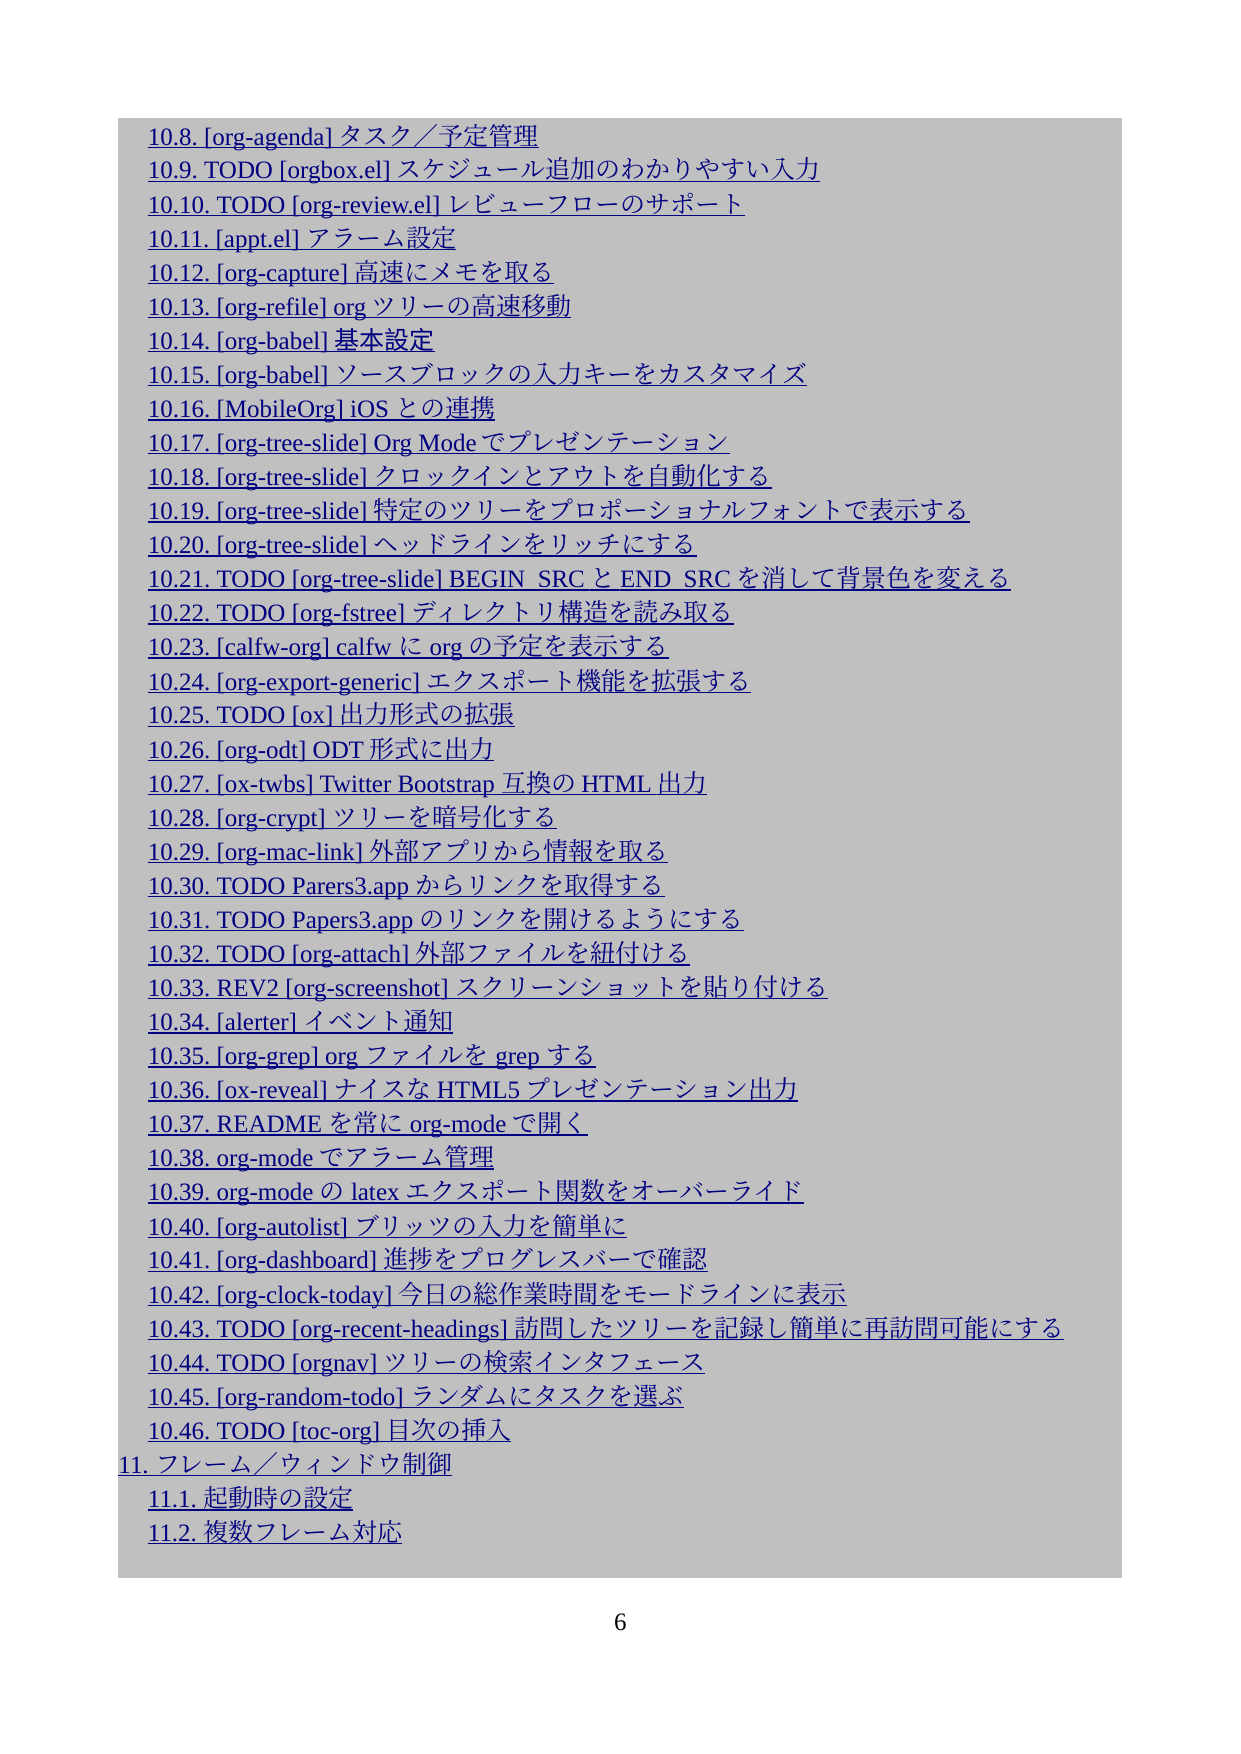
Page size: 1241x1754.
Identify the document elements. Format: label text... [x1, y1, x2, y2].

text 10.12. [org-capture] 高速にメモを取る [148, 254, 1122, 288]
text 10.38. org-mode でアラーム管理 [148, 1140, 1122, 1174]
text 10.33. REV2 [org-screenshot] スクリーンショットを貼り付ける [148, 970, 1122, 1004]
text 10.40. [org-autolist] ブリッツの入力を簡単に [148, 1208, 1122, 1242]
text 10.28. [org-crypt] ツリーを暗号化する [148, 799, 1122, 833]
text 10.39. org-mode の latex エクスポート関数をオーバーライド [148, 1174, 1122, 1208]
text 10.34. [alerter] イベント通知 [148, 1004, 1122, 1038]
text 10.46. TODO [toc-org] 目次の挿入 [148, 1412, 1122, 1447]
text 10.16. [MobileOrg] iOS との連携 [148, 391, 1122, 425]
text 10.10. TODO [org-review.el] レビューフローのサポート [148, 186, 1122, 220]
text 10.35. [org-grep] org ファイルを grep する [148, 1038, 1122, 1072]
text 10.9. TODO [orgbox.el] スケジュール追加のわかりやすい入力 [148, 152, 1122, 186]
text 10.32. TODO [org-attach] 外部ファイルを紐付ける [148, 936, 1122, 970]
text 10.20. [org-tree-slide] ヘッドラインをリッチにする [148, 527, 1122, 561]
text 11.1. 起動時の設定 [148, 1481, 1122, 1515]
text 10.29. [org-mac-link] 外部アプリから情報を取る [148, 833, 1122, 867]
text 10.45. [org-random-todo] ランダムにタスクを選ぶ [148, 1378, 1122, 1412]
text 10.21. TODO [org-tree-slide] BEGIN_SRCとEND_SRCを消して背景色を変える [148, 561, 1122, 595]
text 10.23. [calfw-org] calfw に org の予定を表示する [148, 629, 1122, 663]
text 10.17. [org-tree-slide] Org Modeでプレゼンテーション [148, 425, 1122, 459]
text 10.18. [org-tree-slide] クロックインとアウトを自動化する [148, 459, 1122, 493]
text 10.24. [org-export-generic] エクスポート機能を拡張する [148, 663, 1122, 697]
text 10.36. [ox-reveal] ナイスなHTML5プレゼンテーション出力 [148, 1072, 1122, 1106]
text 11.2. 複数フレーム対応 [148, 1515, 1122, 1549]
text 10.11. [appt.el] アラーム設定 [148, 220, 1122, 254]
text 10.30. TODO Parers3.app からリンクを取得する [148, 867, 1122, 902]
text 10.27. [ox-twbs] Twitter Bootstrap 互換のHTML出力 [148, 765, 1122, 799]
text 10.14. [org-babel] 基本設定 [148, 322, 1122, 357]
text 10.8. [org-agenda] タスク／予定管理 [148, 118, 1122, 152]
text 10.42. [org-clock-today] 今日の総作業時間をモードラインに表示 [148, 1276, 1122, 1310]
text 10.25. TODO [ox] 出力形式の拡張 [148, 697, 1122, 731]
text 10.26. [org-odt] ODT形式に出力 [148, 731, 1122, 765]
text 10.43. TODO [org-recent-headings] 訪問したツリーを記録し簡単に再訪問可能にする [148, 1310, 1122, 1344]
text 10.15. [org-babel] ソースブロックの入力キーをカスタマイズ [148, 357, 1122, 391]
text 10.44. TODO [orgnav] ツリーの検索インタフェース [148, 1344, 1122, 1378]
text 10.41. [org-dashboard] 進捗をプログレスバーで確認 [148, 1242, 1122, 1276]
text 10.13. [org-refile] orgツリーの高速移動 [148, 288, 1122, 322]
text 11. フレーム／ウィンドウ制御 [118, 1447, 1122, 1481]
text 10.31. TODO Papers3.app のリンクを開けるようにする [148, 902, 1122, 936]
text 10.37. README を常に org-mode で開く [148, 1106, 1122, 1140]
text 10.19. [org-tree-slide] 特定のツリーをプロポーショナルフォントで表示する [148, 493, 1122, 527]
text 10.22. TODO [org-fstree] ディレクトリ構造を読み取る [148, 595, 1122, 629]
